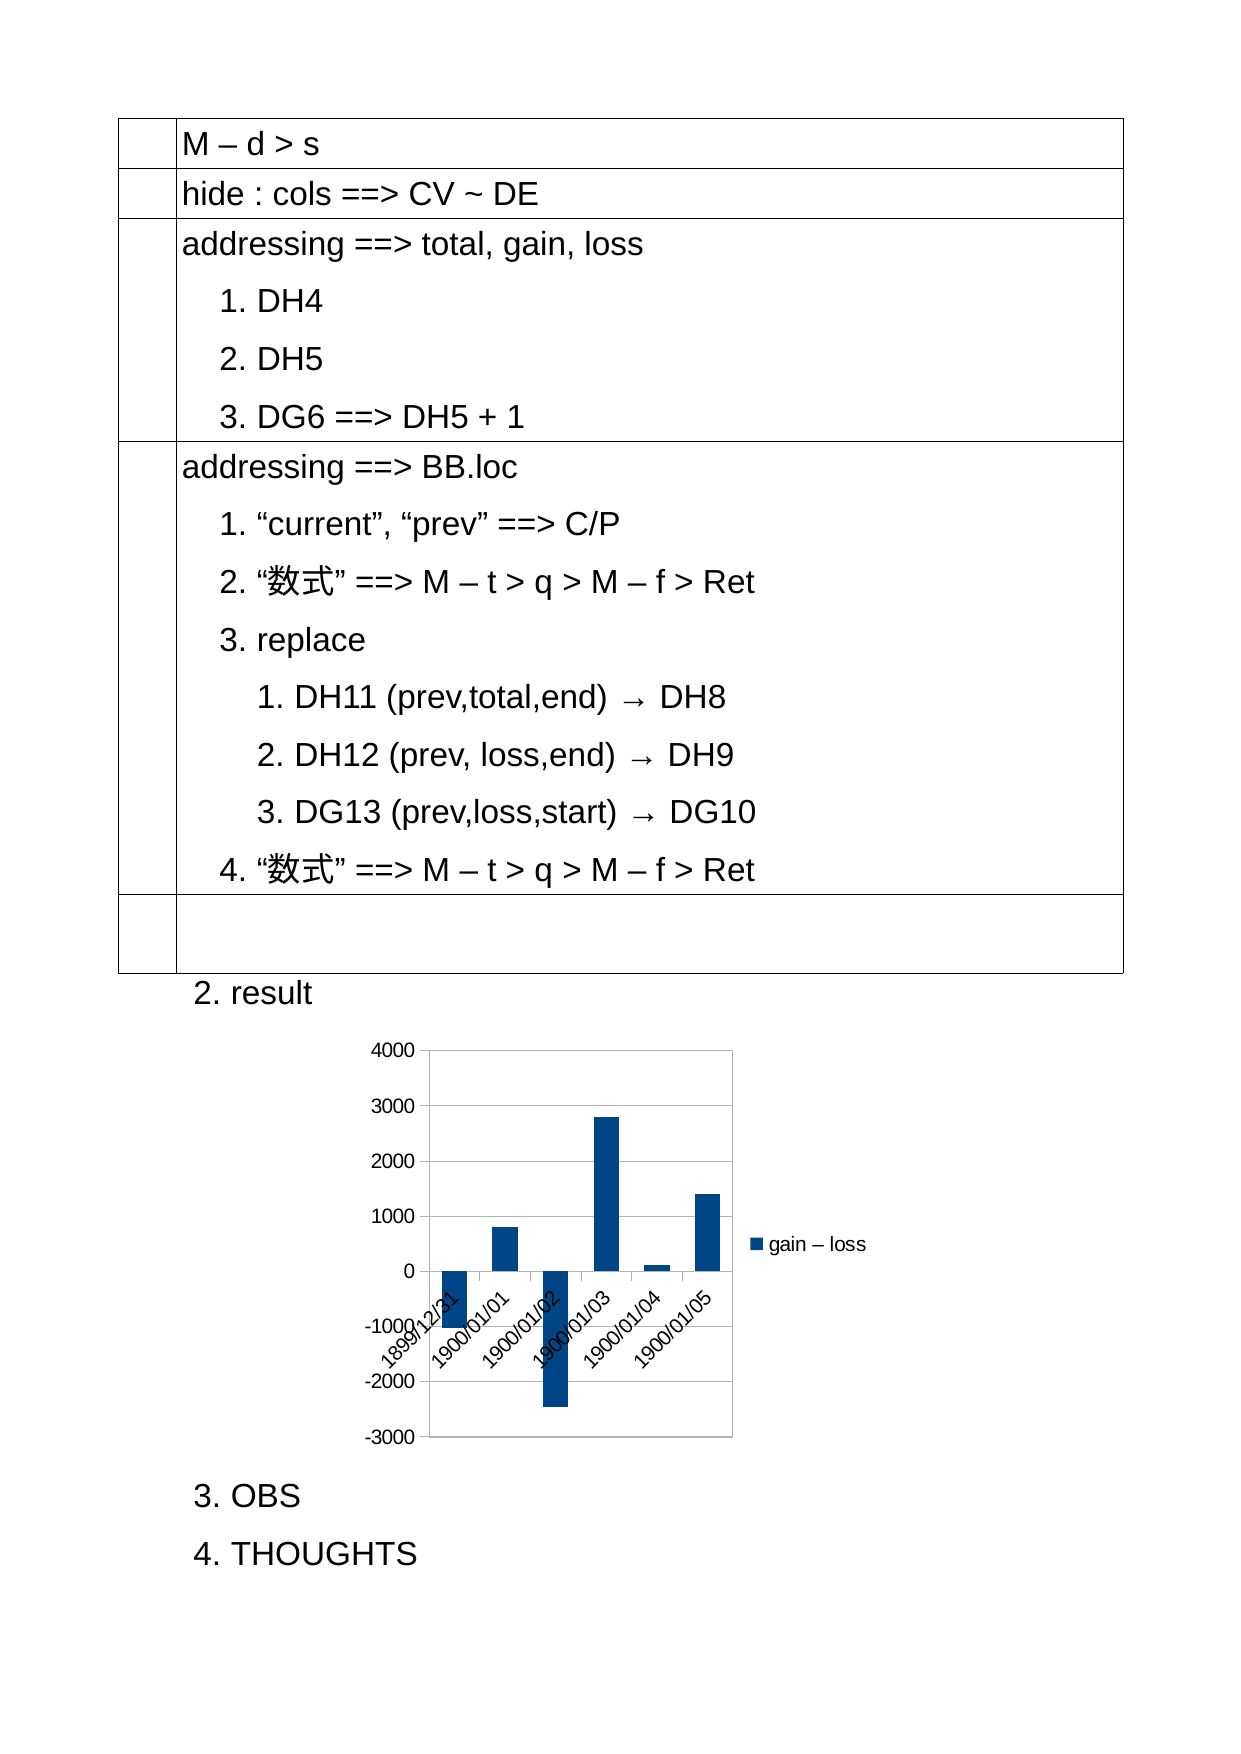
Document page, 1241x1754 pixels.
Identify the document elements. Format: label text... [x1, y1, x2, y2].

list OBS [193, 1031, 1122, 1515]
table_cell [119, 169, 176, 218]
table_cell hide : cols ==> CV ~ DE [177, 169, 1123, 218]
list THOUGHTS [193, 1534, 1122, 1573]
table_cell [119, 219, 176, 441]
table_header M – d > s [177, 119, 1123, 168]
table_cell [177, 895, 1123, 973]
table_cell addressing ==> total, gain, loss DH4 DH5 DG6 ==> DH5 + 1 [177, 219, 1123, 441]
table_cell [119, 442, 176, 894]
table_cell [119, 895, 176, 973]
table_cell addressing ==> BB.loc “current”, “prev” ==> C/P “数式” ==> M – t > q > M – f > Ret replace DH11 (prev,total,end) → DH8 DH12 (prev, loss,end) → DH9 DG13 (prev,loss,start) → DG10 “数式” ==> M – t > q > M – f > Ret [177, 442, 1123, 894]
list result [193, 974, 1122, 1011]
table_header [119, 119, 176, 168]
